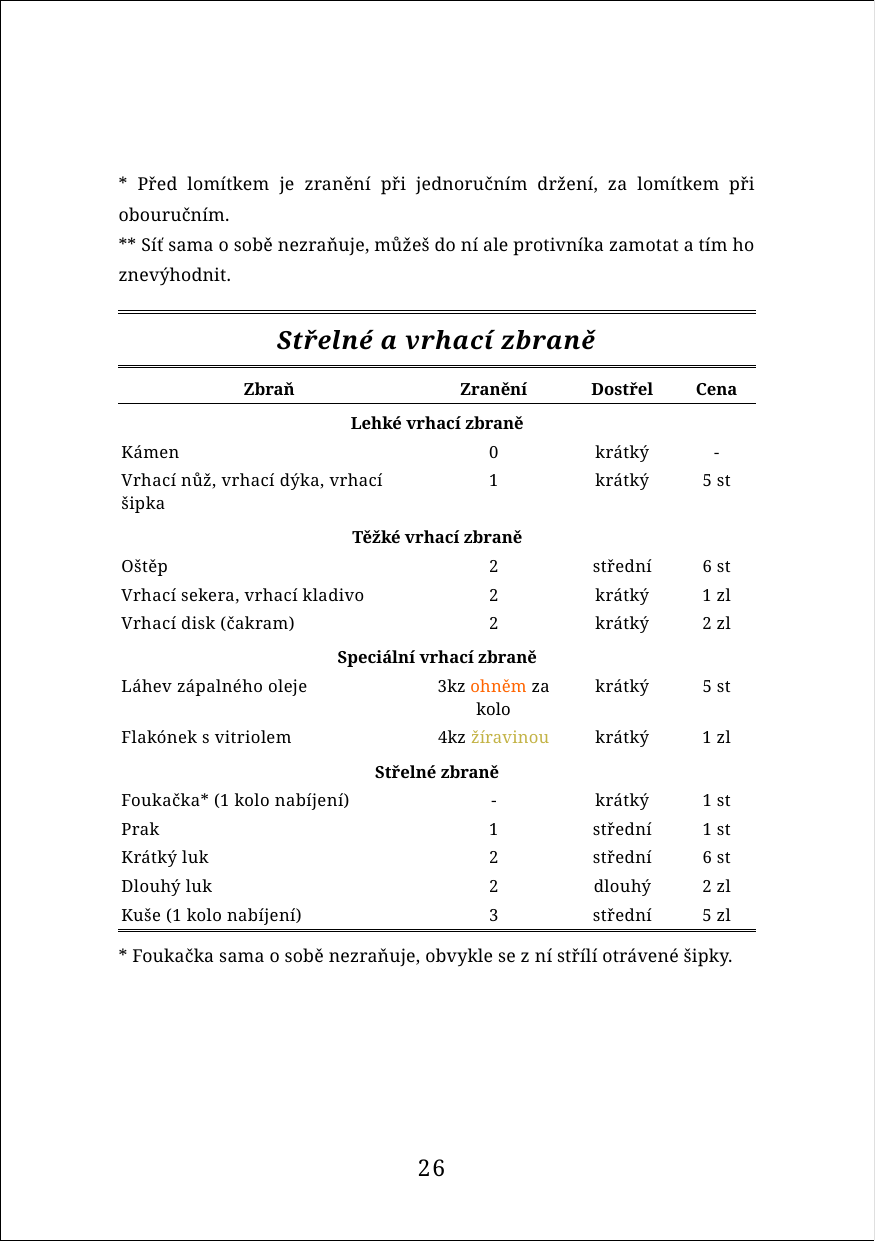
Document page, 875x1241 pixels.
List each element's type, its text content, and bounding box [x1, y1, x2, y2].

table_cell Vrhací nůž, vrhací dýka, vrhací šipka [118, 466, 419, 517]
table_cell střední [568, 843, 677, 872]
table_cell Střelné zbraně [118, 752, 756, 786]
table_cell krátký [568, 438, 677, 466]
table_cell 5 zl [677, 900, 756, 929]
table_cell střední [568, 552, 677, 580]
table_cell krátký [568, 466, 677, 517]
table_cell Kámen [118, 438, 419, 466]
table_cell 2 [420, 580, 567, 609]
table_cell 2 zl [677, 872, 756, 900]
table_cell Zbraň [118, 368, 419, 403]
table_cell 4kz žíravinou [420, 723, 567, 752]
table_cell střední [568, 815, 677, 843]
table_cell 1 [420, 466, 567, 517]
table_cell Vrhací sekera, vrhací kladivo [118, 580, 419, 609]
table_cell 2 [420, 843, 567, 872]
table_cell krátký [568, 672, 677, 723]
table_cell střední [568, 900, 677, 929]
table_cell Cena [677, 368, 756, 403]
table_cell 0 [420, 438, 567, 466]
table_cell 5 st [677, 672, 756, 723]
table_cell Dostřel [568, 368, 677, 403]
table_cell Prak [118, 815, 419, 843]
table_cell 6 st [677, 552, 756, 580]
table_cell Oštěp [118, 552, 419, 580]
table_cell Těžké vrhací zbraně [118, 517, 756, 552]
table_cell Lehké vrhací zbraně [118, 404, 756, 437]
table_cell 5 st [677, 466, 756, 517]
table_cell 3 [420, 900, 567, 929]
table_cell 1 st [677, 786, 756, 814]
table_cell Foukačka* (1 kolo nabíjení) [118, 786, 419, 814]
table_cell Vrhací disk (čakram) [118, 609, 419, 637]
table_cell krátký [568, 609, 677, 637]
table_cell 3kz ohněm za kolo [420, 672, 567, 723]
table_cell krátký [568, 580, 677, 609]
table_cell Zranění [420, 368, 567, 403]
table_cell krátký [568, 786, 677, 814]
table_cell 6 st [677, 843, 756, 872]
table_cell Kuše (1 kolo nabíjení) [118, 900, 419, 929]
table_cell 1 zl [677, 580, 756, 609]
table_cell 1 [420, 815, 567, 843]
table_cell Krátký luk [118, 843, 419, 872]
text ** Síť sama o sobě nezraňuje, můžeš do ní ale protivníka zamotat a tím ho znevýhodnit. [118, 232, 756, 287]
table_cell Dlouhý luk [118, 872, 419, 900]
table_cell krátký [568, 723, 677, 752]
table_cell - [677, 438, 756, 466]
table_cell - [420, 786, 567, 814]
text * Před lomítkem je zranění při jednoručním držení, za lomítkem při obouručním. [118, 172, 756, 226]
table_cell Láhev zápalného oleje [118, 672, 419, 723]
table_cell Flakónek s vitriolem [118, 723, 419, 752]
table_cell 1 zl [677, 723, 756, 752]
table_cell 2 [420, 872, 567, 900]
table_cell 2 zl [677, 609, 756, 637]
table_cell 1 st [677, 815, 756, 843]
table_cell dlouhý [568, 872, 677, 900]
table_cell 2 [420, 609, 567, 637]
table_header Střelné a vrhací zbraně [118, 314, 756, 365]
text * Foukačka sama o sobě nezraňuje, obvykle se z ní střílí otrávené šipky. [118, 944, 756, 968]
table_cell Speciální vrhací zbraně [118, 637, 756, 672]
table_cell 2 [420, 552, 567, 580]
